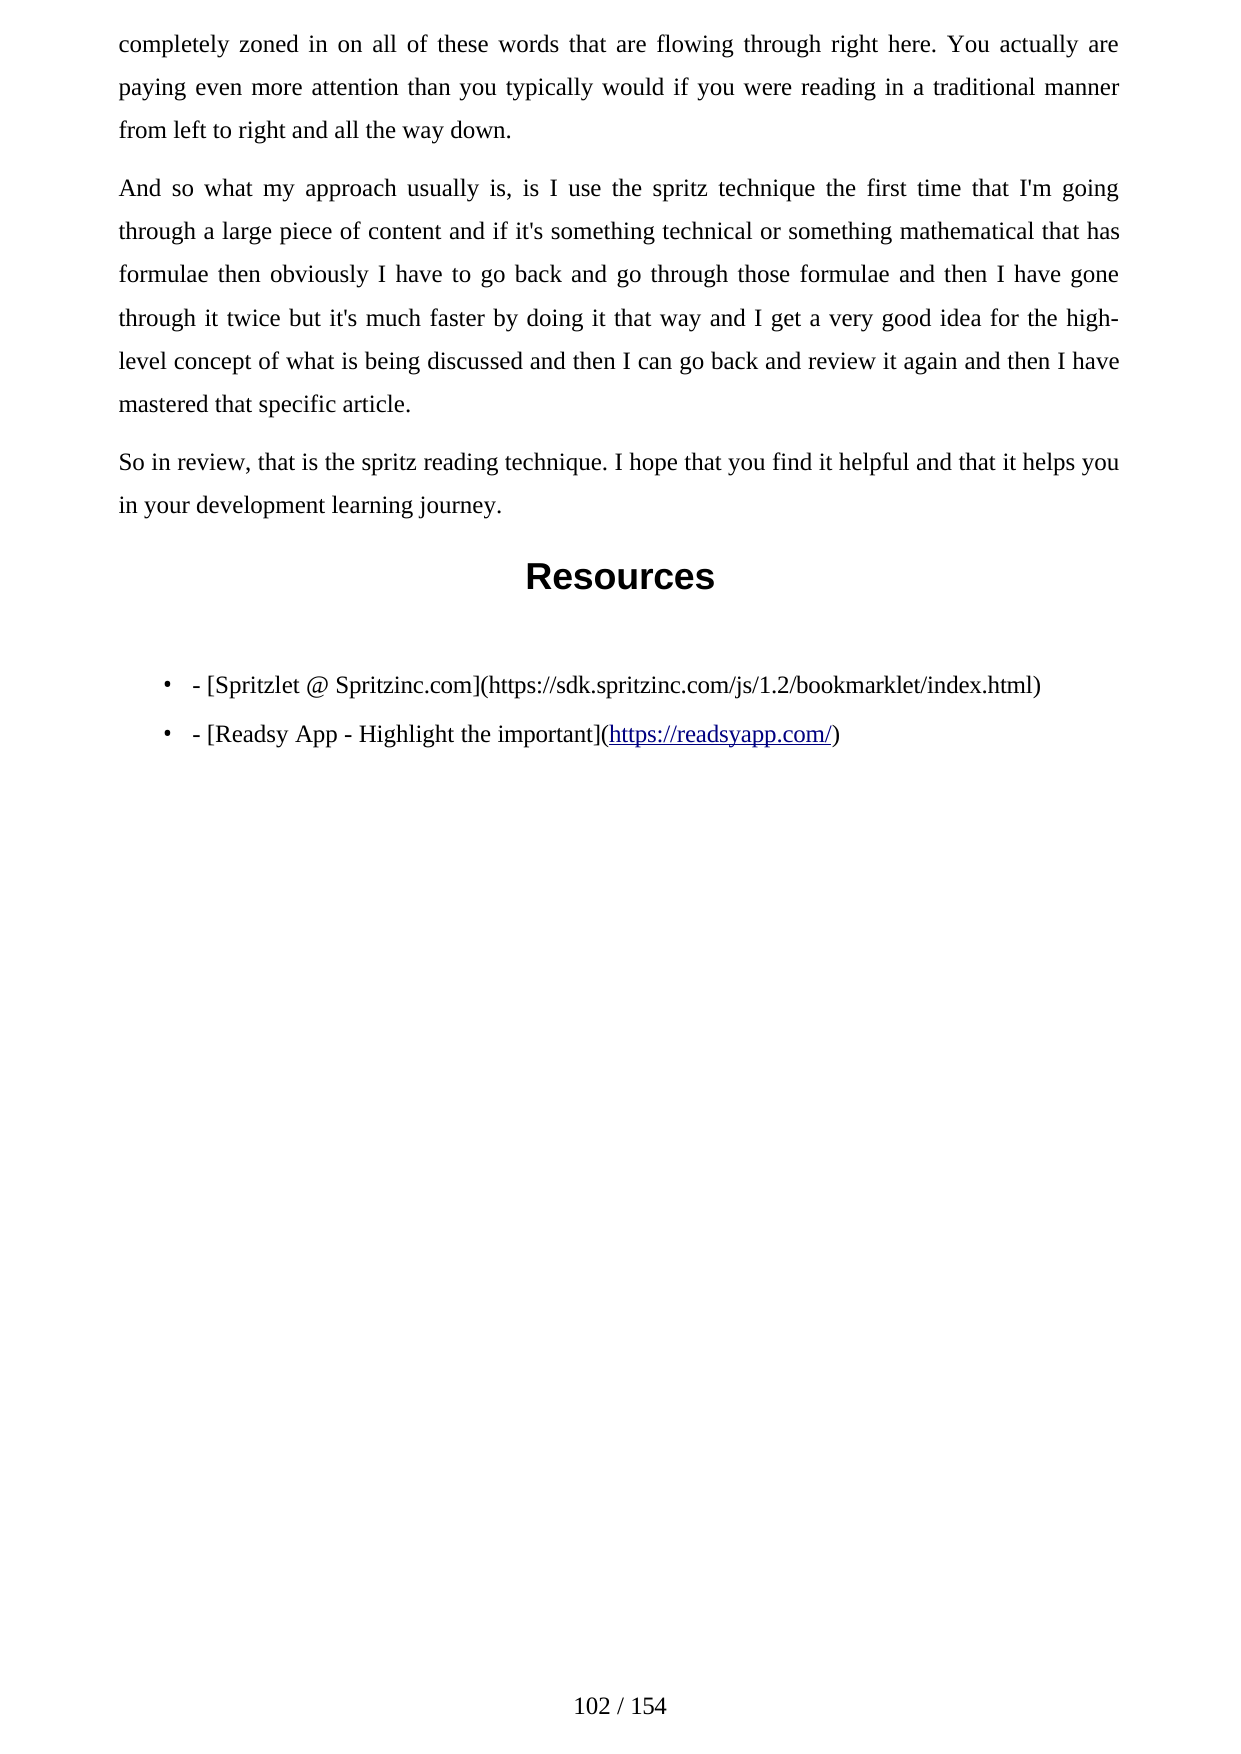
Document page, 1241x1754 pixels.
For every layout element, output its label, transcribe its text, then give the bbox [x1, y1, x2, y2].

subtitle Resources [30, 554, 1211, 597]
list - [Spritzlet @ Spritzinc.com](https://sdk.spritzinc.com/js/1.2/bookmarklet/index.html) [163, 667, 1211, 701]
text completely zoned in on all of these words that are flowing through right here. You actually are paying even more attention than you typically would if you were reading in a traditional manner from left to right and all the way down. [118, 29, 1121, 144]
list - [Readsy App - Highlight the important](https://readsyapp.com/) [163, 715, 1211, 749]
text So in review, that is the spritz reading technique. I hope that you find it helpful and that it helps you in your development learning journey. [118, 447, 1120, 518]
text And so what my approach usually is, is I use the spritz technique the first time that I'm going through a large piece of content and if it's something technical or something mathematical that has formulae then obviously I have to go back and go through those formulae and then I have gone through it twice but it's much faster by doing it that way and I get a very good idea for the high- level concept of what is being discussed and then I can go back and review it again and then I have mastered that specific article. [118, 173, 1121, 418]
